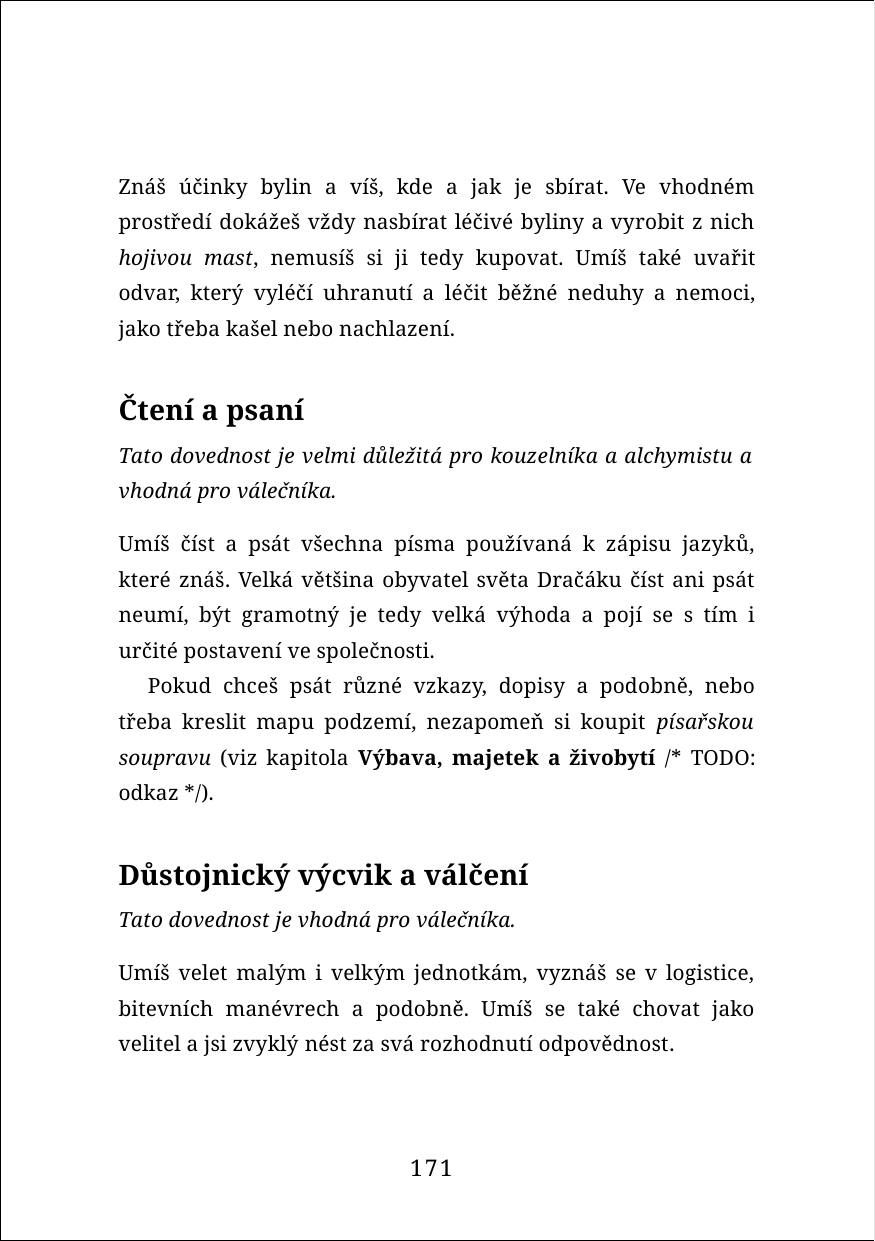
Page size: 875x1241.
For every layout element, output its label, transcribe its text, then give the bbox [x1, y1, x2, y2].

subtitle Čtení a psaní [118, 391, 756, 429]
text Umíš číst a psát všechna písma používaná k zápisu jazyků, které znáš. Velká většina obyvatel světa Dračáku číst ani psát neumí, být gramotný je tedy velká výhoda a pojí se s tím i určité postavení ve společnosti. Pokud chceš psát různé vzkazy, dopisy a podobně, nebo třeba kreslit mapu podzemí, nezapomeň si koupit písařskou soupravu (viz kapitola Výbava, majetek a živobytí /* TODO: odkaz */). [118, 529, 756, 807]
subtitle Důstojnický výcvik a válčení [118, 855, 756, 893]
text Tato dovednost je velmi důležitá pro kouzelníka a alchymistu a vhodná pro válečníka. [118, 441, 756, 505]
text Umíš velet malým i velkým jednotkám, vyznáš se v logistice, bitevních manévrech a podobně. Umíš se také chovat jako velitel a jsi zvyklý nést za svá rozhodnutí odpovědnost. [118, 958, 756, 1058]
text Znáš účinky bylin a víš, kde a jak je sbírat. Ve vhodném prostředí dokážeš vždy nasbírat léčivé byliny a vyrobit z nich hojivou mast, nemusíš si ji tedy kupovat. Umíš také uvařit odvar, který vyléčí uhranutí a léčit běžné neduhy a nemoci, jako třeba kašel nebo nachlazení. [118, 172, 756, 342]
text Tato dovednost je vhodná pro válečníka. [118, 905, 756, 934]
